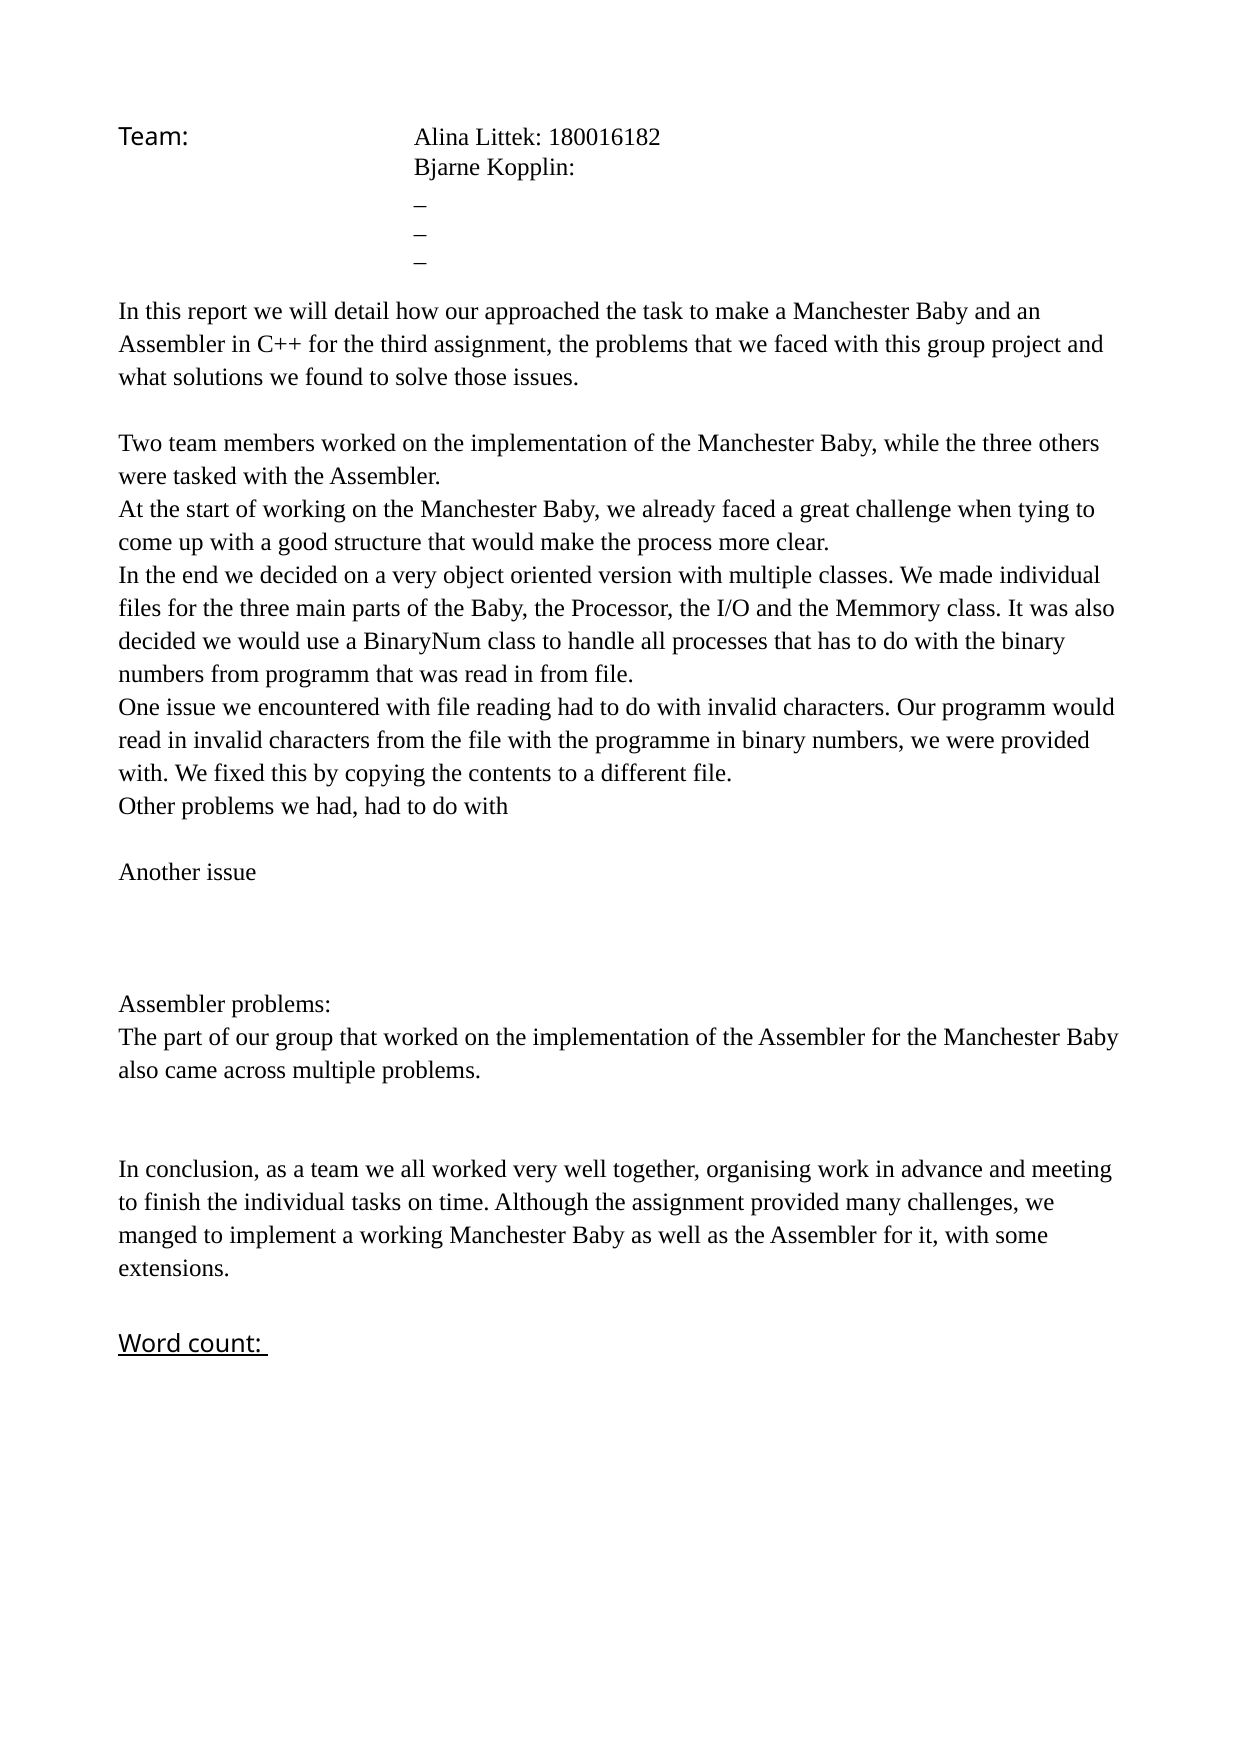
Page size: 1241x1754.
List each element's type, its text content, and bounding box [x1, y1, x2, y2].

text One issue we encountered with file reading had to do with invalid characters. Our programm would read in invalid characters from the file with the programme in binary numbers, we were provided with. We fixed this by copying the contents to a different file. [118, 692, 1122, 787]
text At the start of working on the Manchester Baby, we already faced a great challenge when tying to come up with a good structure that would make the process more clear. [118, 494, 1122, 556]
text Other problems we had, had to do with [118, 791, 1122, 820]
text Word count: [118, 1326, 1122, 1359]
text Another issue [118, 857, 1122, 886]
text _ [118, 238, 1122, 267]
text Assembler problems: [118, 989, 1122, 1018]
text In conclusion, as a team we all worked very well together, organising work in advance and meeting to finish the individual tasks on time. Although the assignment provided many challenges, we manged to implement a working Manchester Baby as well as the Assembler for it, with some extensions. [118, 1154, 1122, 1282]
text _ [118, 210, 1122, 238]
text Two team members worked on the implementation of the Manchester Baby, while the three others were tasked with the Assembler. [118, 428, 1122, 490]
text In the end we decided on a very object oriented version with multiple classes. We made individual files for the three main parts of the Baby, the Processor, the I/O and the Memmory class. It was also decided we would use a BinaryNum class to handle all processes that has to do with the binary numbers from programm that was read in from file. [118, 560, 1122, 688]
text Team: Alina Littek: 180016182 [118, 118, 1122, 152]
text The part of our group that worked on the implementation of the Assembler for the Manchester Baby also came across multiple problems. [118, 1022, 1122, 1084]
text In this report we will detail how our approached the task to make a Manchester Baby and an Assembler in C++ for the third assignment, the problems that we faced with this group project and what solutions we found to solve those issues. [118, 296, 1122, 391]
text Bjarne Kopplin: [118, 152, 1122, 181]
text _ [118, 181, 1122, 210]
